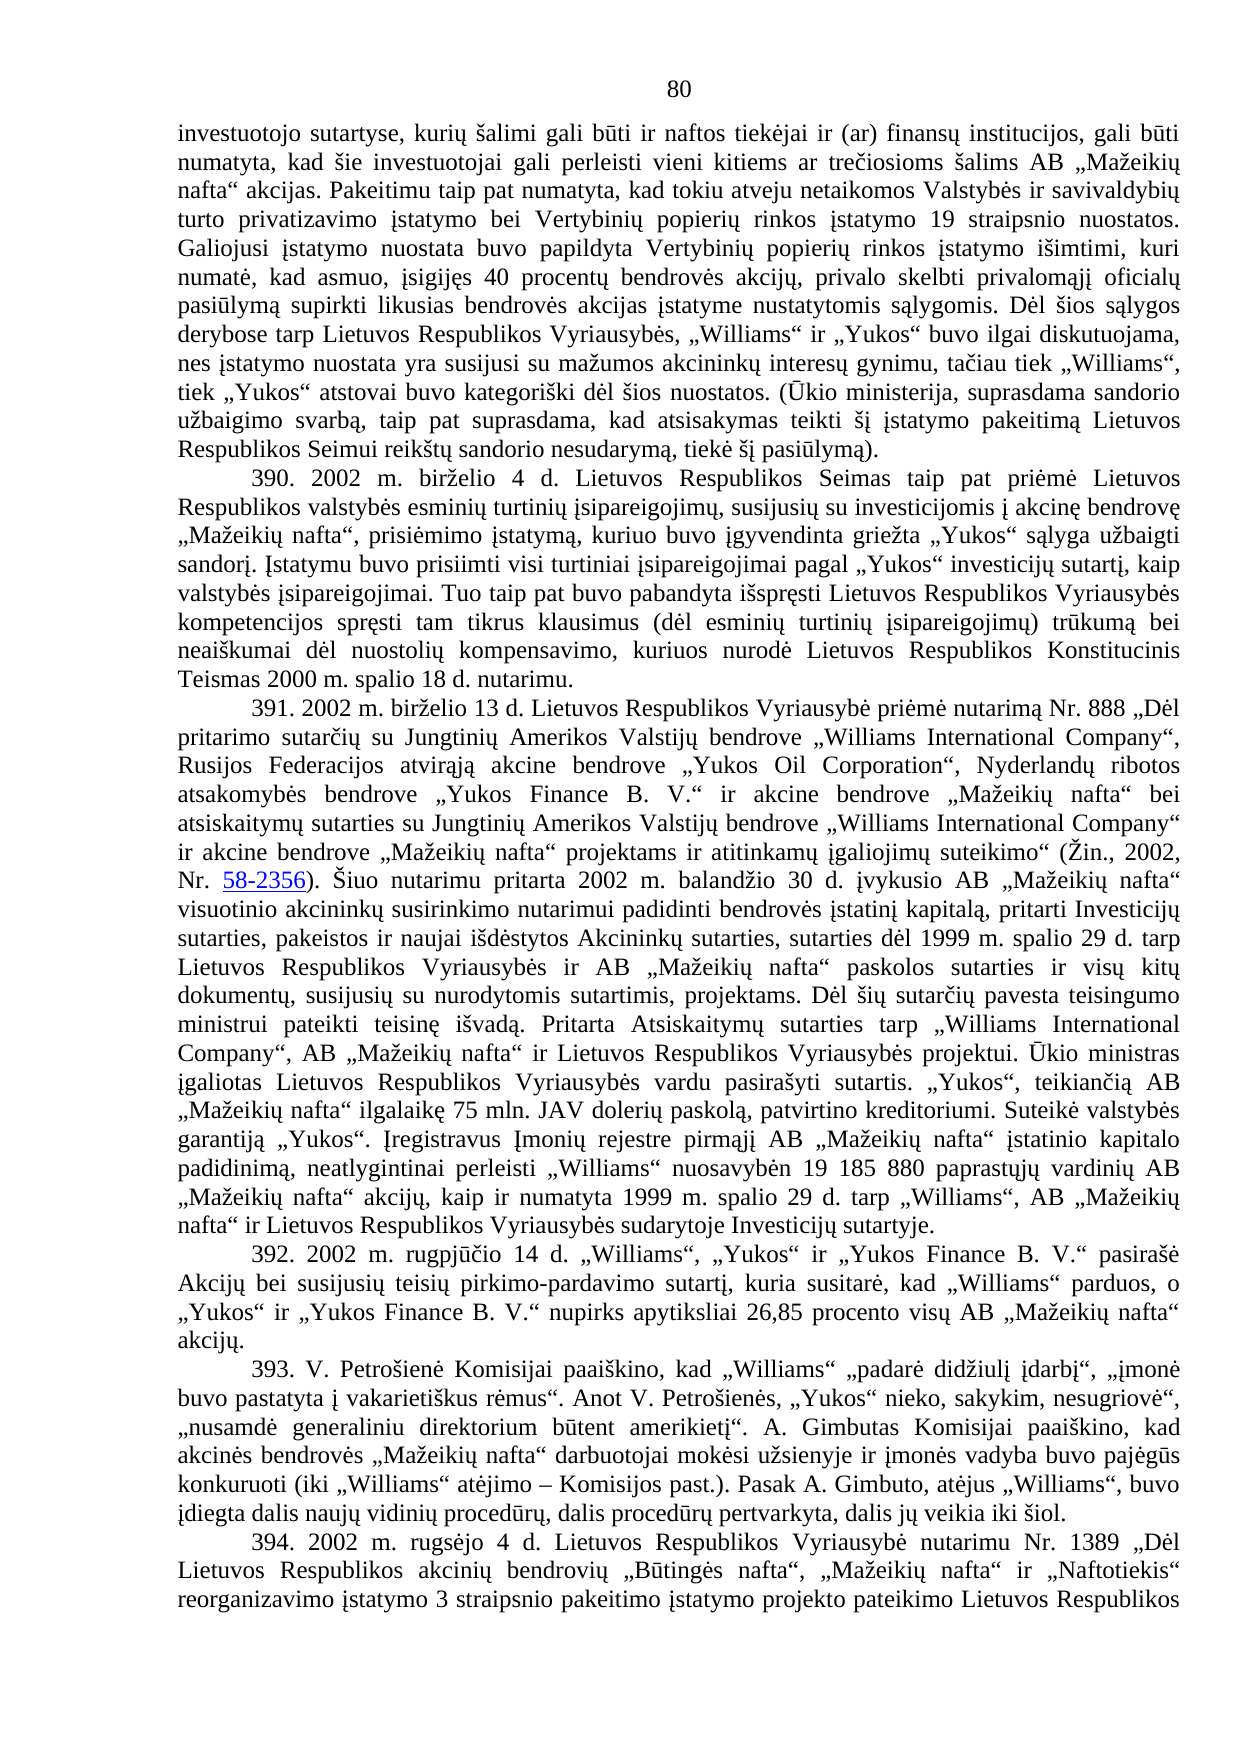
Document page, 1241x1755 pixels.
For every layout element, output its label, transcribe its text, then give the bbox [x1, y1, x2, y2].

text 394. 2002 m. rugsėjo 4 d. Lietuvos Respublikos Vyriausybė nutarimu Nr. 1389 „Dėl Lietuvos Respublikos akcinių bendrovių „Būtingės nafta“, „Mažeikių nafta“ ir „Naftotiekis“ reorganizavimo įstatymo 3 straipsnio pakeitimo įstatymo projekto pateikimo Lietuvos Respublikos [177, 1527, 1181, 1613]
text 392. 2002 m. rugpjūčio 14 d. „Williams“, „Yukos“ ir „Yukos Finance B. V.“ pasirašė Akcijų bei susijusių teisių pirkimo-pardavimo sutartį, kuria susitarė, kad „Williams“ parduos, o „Yukos“ ir „Yukos Finance B. V.“ nupirks apytiksliai 26,85 procento visų AB „Mažeikių nafta“ akcijų. [177, 1239, 1181, 1354]
text 391. 2002 m. birželio 13 d. Lietuvos Respublikos Vyriausybė priėmė nutarimą Nr. 888 „Dėl pritarimo sutarčių su Jungtinių Amerikos Valstijų bendrove „Williams International Company“, Rusijos Federacijos atvirąją akcine bendrove „Yukos Oil Corporation“, Nyderlandų ribotos atsakomybės bendrove „Yukos Finance B. V.“ ir akcine bendrove „Mažeikių nafta“ bei atsiskaitymų sutarties su Jungtinių Amerikos Valstijų bendrove „Williams International Company“ ir akcine bendrove „Mažeikių nafta“ projektams ir atitinkamų įgaliojimų suteikimo“ (Žin., 2002, Nr. 58-2356). Šiuo nutarimu pritarta 2002 m. balandžio 30 d. įvykusio AB „Mažeikių nafta“ visuotinio akcininkų susirinkimo nutarimui padidinti bendrovės įstatinį kapitalą, pritarti Investicijų sutarties, pakeistos ir naujai išdėstytos Akcininkų sutarties, sutarties dėl 1999 m. spalio 29 d. tarp Lietuvos Respublikos Vyriausybės ir AB „Mažeikių nafta“ paskolos sutarties ir visų kitų dokumentų, susijusių su nurodytomis sutartimis, projektams. Dėl šių sutarčių pavesta teisingumo ministrui pateikti teisinę išvadą. Pritarta Atsiskaitymų sutarties tarp „Williams International Company“, AB „Mažeikių nafta“ ir Lietuvos Respublikos Vyriausybės projektui. Ūkio ministras įgaliotas Lietuvos Respublikos Vyriausybės vardu pasirašyti sutartis. „Yukos“, teikiančią AB „Mažeikių nafta“ ilgalaikę 75 mln. JAV dolerių paskolą, patvirtino kreditoriumi. Suteikė valstybės garantiją „Yukos“. Įregistravus Įmonių rejestre pirmąjį AB „Mažeikių nafta“ įstatinio kapitalo padidinimą, neatlygintinai perleisti „Williams“ nuosavybėn 19 185 880 paprastųjų vardinių AB „Mažeikių nafta“ akcijų, kaip ir numatyta 1999 m. spalio 29 d. tarp „Williams“, AB „Mažeikių nafta“ ir Lietuvos Respublikos Vyriausybės sudarytoje Investicijų sutartyje. [177, 693, 1181, 1239]
text investuotojo sutartyse, kurių šalimi gali būti ir naftos tiekėjai ir (ar) finansų institucijos, gali būti numatyta, kad šie investuotojai gali perleisti vieni kitiems ar trečiosioms šalims AB „Mažeikių nafta“ akcijas. Pakeitimu taip pat numatyta, kad tokiu atveju netaikomos Valstybės ir savivaldybių turto privatizavimo įstatymo bei Vertybinių popierių rinkos įstatymo 19 straipsnio nuostatos. Galiojusi įstatymo nuostata buvo papildyta Vertybinių popierių rinkos įstatymo išimtimi, kuri numatė, kad asmuo, įsigijęs 40 procentų bendrovės akcijų, privalo skelbti privalomąjį oficialų pasiūlymą supirkti likusias bendrovės akcijas įstatyme nustatytomis sąlygomis. Dėl šios sąlygos derybose tarp Lietuvos Respublikos Vyriausybės, „Williams“ ir „Yukos“ buvo ilgai diskutuojama, nes įstatymo nuostata yra susijusi su mažumos akcininkų interesų gynimu, tačiau tiek „Williams“, tiek „Yukos“ atstovai buvo kategoriški dėl šios nuostatos. (Ūkio ministerija, suprasdama sandorio užbaigimo svarbą, taip pat suprasdama, kad atsisakymas teikti šį įstatymo pakeitimą Lietuvos Respublikos Seimui reikštų sandorio nesudarymą, tiekė šį pasiūlymą). [177, 118, 1181, 463]
text 390. 2002 m. birželio 4 d. Lietuvos Respublikos Seimas taip pat priėmė Lietuvos Respublikos valstybės esminių turtinių įsipareigojimų, susijusių su investicijomis į akcinę bendrovę „Mažeikių nafta“, prisiėmimo įstatymą, kuriuo buvo įgyvendinta griežta „Yukos“ sąlyga užbaigti sandorį. Įstatymu buvo prisiimti visi turtiniai įsipareigojimai pagal „Yukos“ investicijų sutartį, kaip valstybės įsipareigojimai. Tuo taip pat buvo pabandyta išspręsti Lietuvos Respublikos Vyriausybės kompetencijos spręsti tam tikrus klausimus (dėl esminių turtinių įsipareigojimų) trūkumą bei neaiškumai dėl nuostolių kompensavimo, kuriuos nurodė Lietuvos Respublikos Konstitucinis Teismas 2000 m. spalio 18 d. nutarimu. [177, 463, 1181, 693]
text 393. V. Petrošienė Komisijai paaiškino, kad „Williams“ „padarė didžiulį įdarbį“, „įmonė buvo pastatyta į vakarietiškus rėmus“. Anot V. Petrošienės, „Yukos“ nieko, sakykim, nesugriovė“, „nusamdė generaliniu direktorium būtent amerikietį“. A. Gimbutas Komisijai paaiškino, kad akcinės bendrovės „Mažeikių nafta“ darbuotojai mokėsi užsienyje ir įmonės vadyba buvo pajėgūs konkuruoti (iki „Williams“ atėjimo – Komisijos past.). Pasak A. Gimbuto, atėjus „Williams“, buvo įdiegta dalis naujų vidinių procedūrų, dalis procedūrų pertvarkyta, dalis jų veikia iki šiol. [177, 1354, 1181, 1527]
